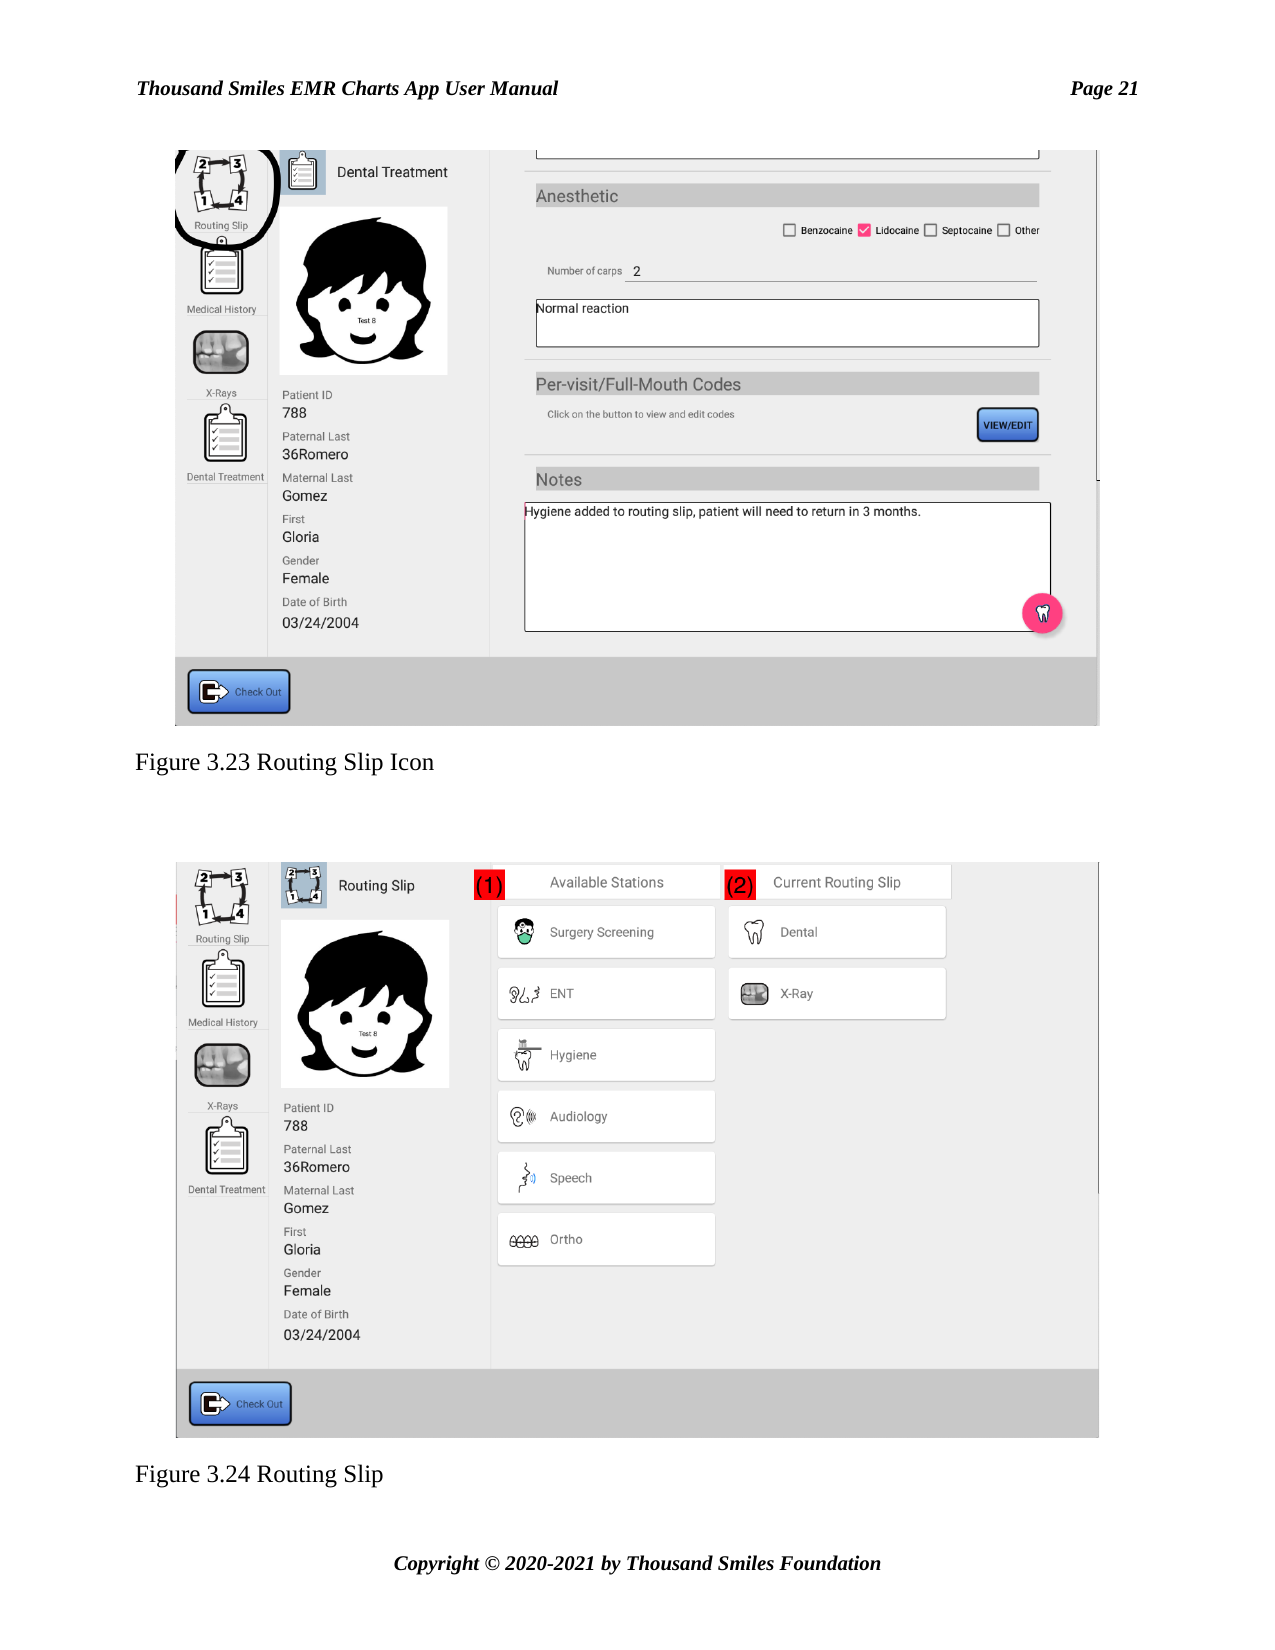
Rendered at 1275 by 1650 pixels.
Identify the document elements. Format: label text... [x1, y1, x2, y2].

picture [175, 862, 1100, 1438]
text Figure 3.23 Routing Slip Icon [135, 750, 1140, 775]
text Figure 3.24 Routing Slip [135, 1462, 1140, 1487]
picture [175, 150, 1100, 726]
